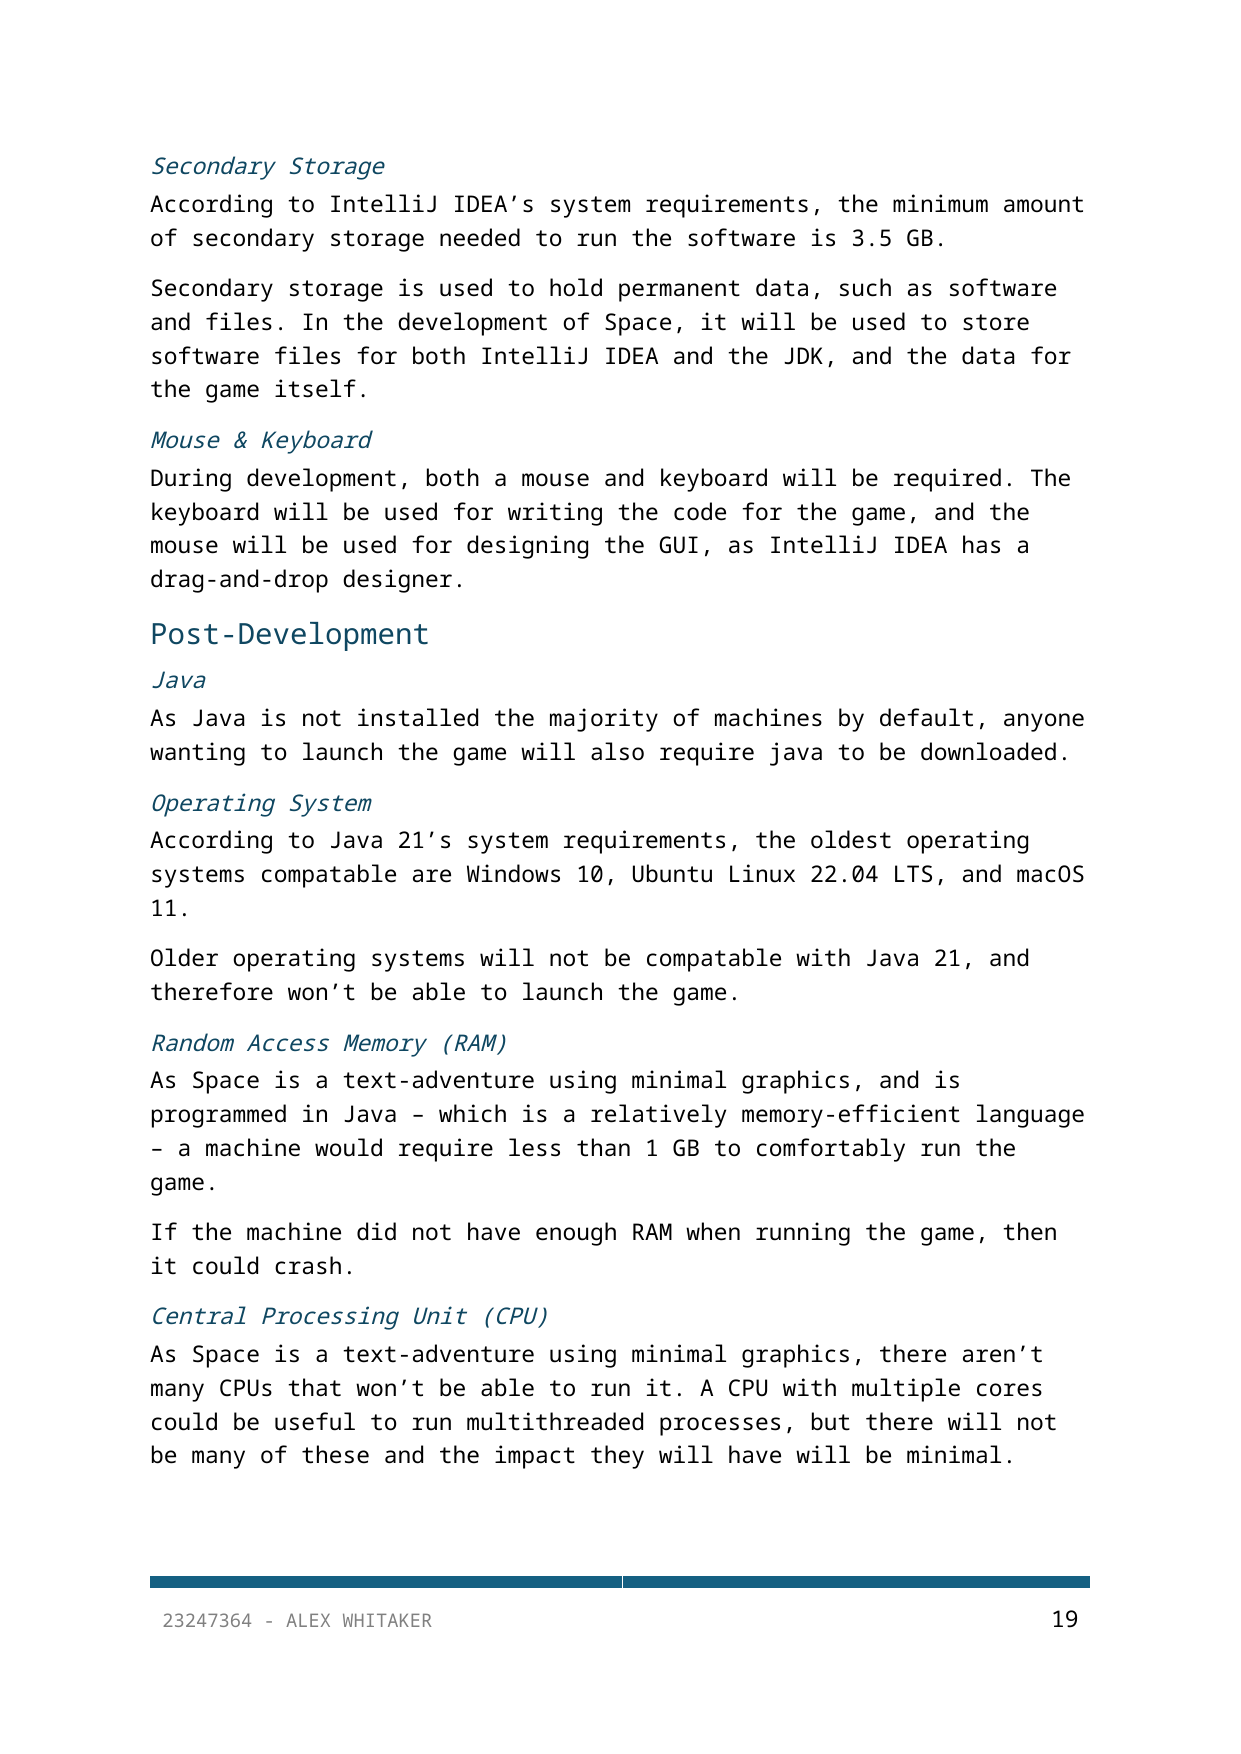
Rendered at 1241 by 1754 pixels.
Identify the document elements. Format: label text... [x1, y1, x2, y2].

subtitle Random Access Memory (RAM) [150, 1027, 1090, 1058]
text During development, both a mouse and keyboard will be required. The keyboard will be used for writing the code for the game, and the mouse will be used for designing the GUI, as IntelliJ IDEA has a drag-and-drop designer. [150, 462, 1090, 594]
text According to Java 21’s system requirements, the oldest operating systems compatable are Windows 10, Ubuntu Linux 22.04 LTS, and macOS 11. [150, 824, 1090, 923]
subtitle Secondary Storage [150, 150, 1090, 181]
text As Space is a text-adventure using minimal graphics, and is programmed in Java – which is a relatively memory-efficient language – a machine would require less than 1 GB to comfortably run the game. [150, 1064, 1090, 1197]
text As Java is not installed the majority of machines by default, anyone wanting to launch the game will also require java to be downloaded. [150, 702, 1090, 767]
text Older operating systems will not be compatable with Java 21, and therefore won’t be able to launch the game. [150, 942, 1090, 1007]
subtitle Operating System [150, 787, 1090, 818]
subtitle Central Processing Unit (CPU) [150, 1300, 1090, 1332]
subtitle Java [150, 664, 1090, 696]
text If the machine did not have enough RAM when running the game, then it could crash. [150, 1216, 1090, 1281]
subtitle Mouse & Keyboard [150, 424, 1090, 455]
text According to IntelliJ IDEA’s system requirements, the minimum amount of secondary storage needed to run the software is 3.5 GB. [150, 188, 1090, 253]
text As Space is a text-adventure using minimal graphics, there aren’t many CPUs that won’t be able to run it. A CPU with multiple cores could be useful to run multithreaded processes, but there will not be many of these and the impact they will have will be minimal. [150, 1338, 1090, 1471]
text Secondary storage is used to hold permanent data, such as software and files. In the development of Space, it will be used to store software files for both IntelliJ IDEA and the JDK, and the data for the game itself. [150, 272, 1090, 404]
subtitle Post-Development [150, 613, 1090, 653]
